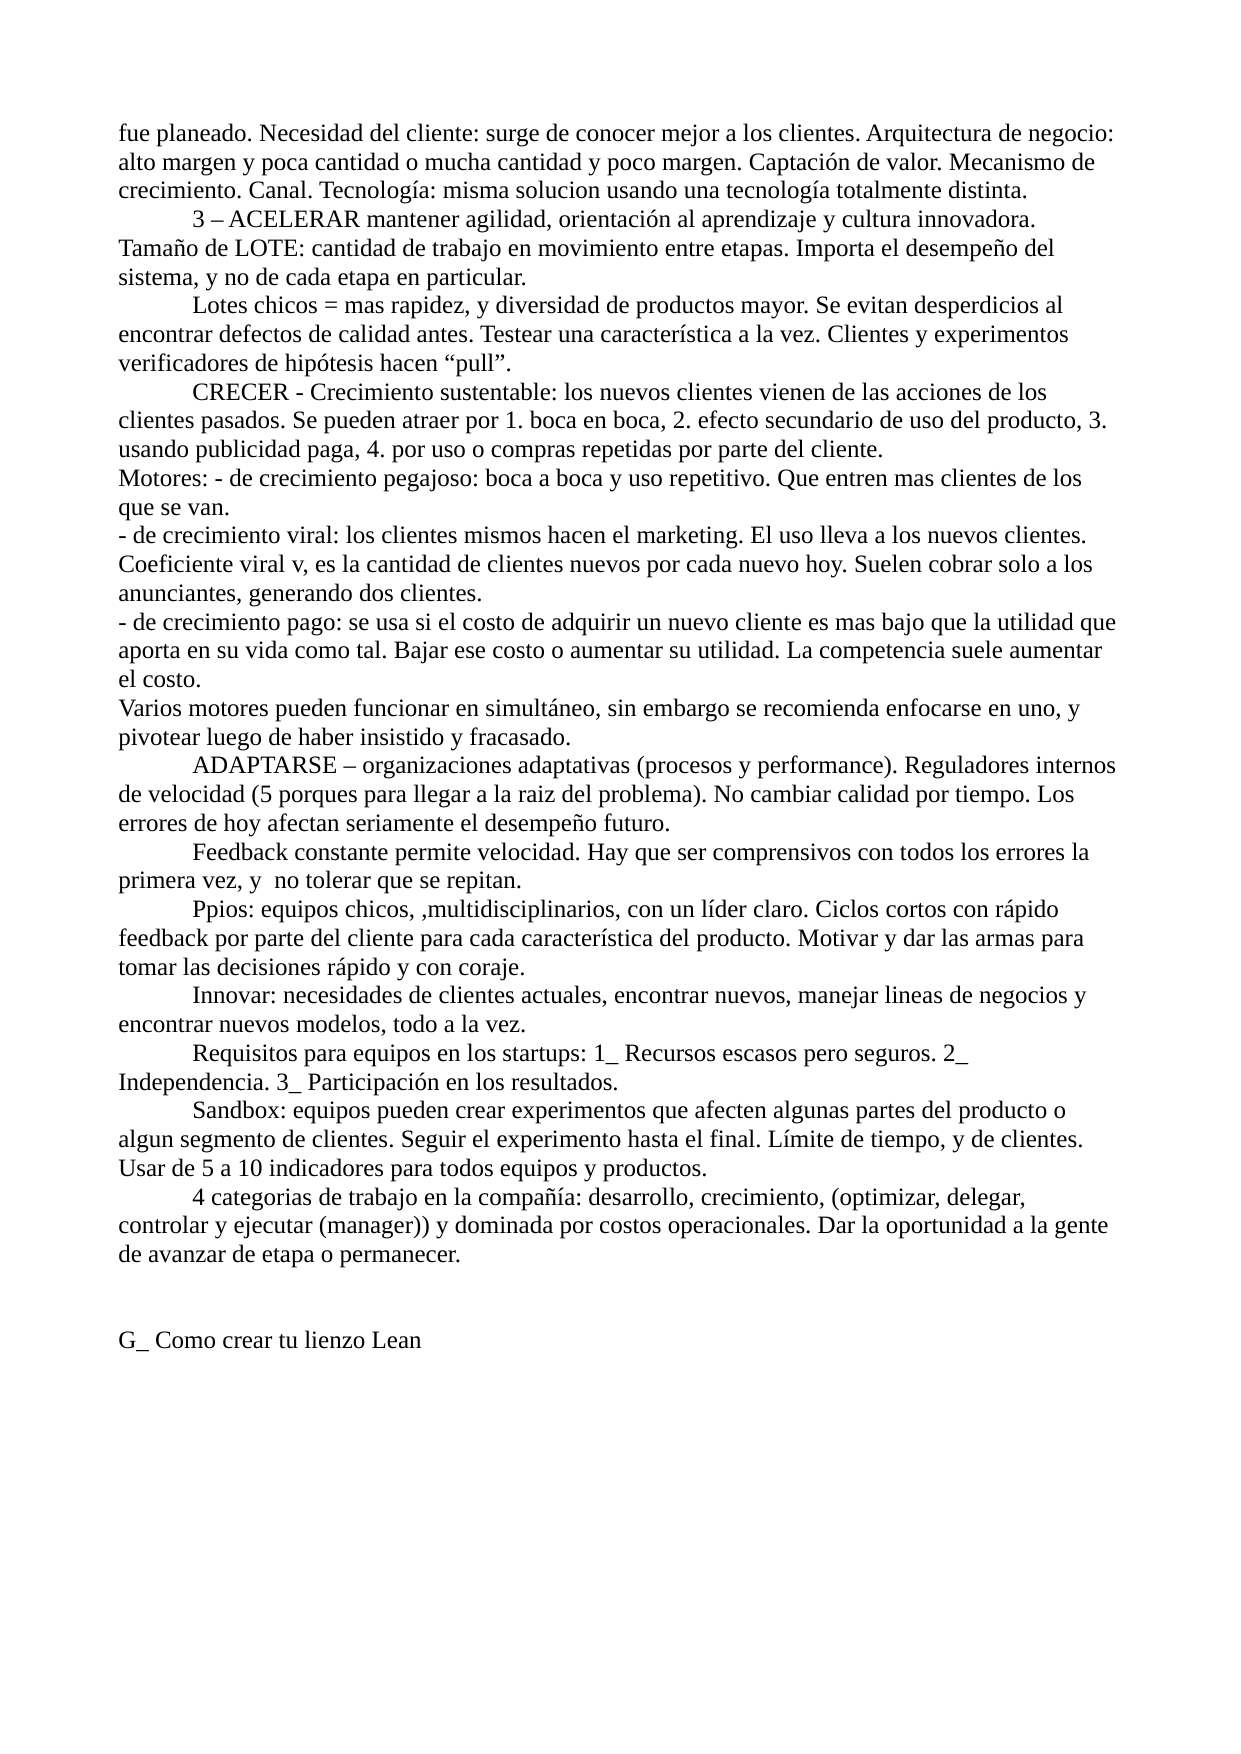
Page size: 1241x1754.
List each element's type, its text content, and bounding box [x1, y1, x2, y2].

text fue planeado. Necesidad del cliente: surge de conocer mejor a los clientes. Arquitectura de negocio: alto margen y poca cantidad o mucha cantidad y poco margen. Captación de valor. Mecanismo de crecimiento. Canal. Tecnología: misma solucion usando una tecnología totalmente distinta. [118, 118, 1122, 204]
text 4 categorias de trabajo en la compañía: desarrollo, crecimiento, (optimizar, delegar, controlar y ejecutar (manager)) y dominada por costos operacionales. Dar la oportunidad a la gente de avanzar de etapa o permanecer. [118, 1182, 1122, 1268]
text - de crecimiento pago: se usa si el costo de adquirir un nuevo cliente es mas bajo que la utilidad que aporta en su vida como tal. Bajar ese costo o aumentar su utilidad. La competencia suele aumentar el costo. [118, 607, 1122, 693]
text - de crecimiento viral: los clientes mismos hacen el marketing. El uso lleva a los nuevos clientes. Coeficiente viral v, es la cantidad de clientes nuevos por cada nuevo hoy. Suelen cobrar solo a los anunciantes, generando dos clientes. [118, 521, 1122, 607]
text Tamaño de LOTE: cantidad de trabajo en movimiento entre etapas. Importa el desempeño del sistema, y no de cada etapa en particular. [118, 233, 1122, 291]
text Feedback constante permite velocidad. Hay que ser comprensivos con todos los errores la primera vez, y no tolerar que se repitan. [118, 837, 1122, 894]
text Innovar: necesidades de clientes actuales, encontrar nuevos, manejar lineas de negocios y encontrar nuevos modelos, todo a la vez. [118, 981, 1122, 1038]
text Varios motores pueden funcionar en simultáneo, sin embargo se recomienda enfocarse en uno, y pivotear luego de haber insistido y fracasado. [118, 693, 1122, 751]
text Ppios: equipos chicos, ,multidisciplinarios, con un líder claro. Ciclos cortos con rápido feedback por parte del cliente para cada característica del producto. Motivar y dar las armas para tomar las decisiones rápido y con coraje. [118, 894, 1122, 981]
text Motores: - de crecimiento pegajoso: boca a boca y uso repetitivo. Que entren mas clientes de los que se van. [118, 463, 1122, 521]
text 3 – ACELERAR mantener agilidad, orientación al aprendizaje y cultura innovadora. [118, 204, 1122, 233]
text ADAPTARSE – organizaciones adaptativas (procesos y performance). Reguladores internos de velocidad (5 porques para llegar a la raiz del problema). No cambiar calidad por tiempo. Los errores de hoy afectan seriamente el desempeño futuro. [118, 751, 1122, 837]
text Sandbox: equipos pueden crear experimentos que afecten algunas partes del producto o algun segmento de clientes. Seguir el experimento hasta el final. Límite de tiempo, y de clientes. Usar de 5 a 10 indicadores para todos equipos y productos. [118, 1096, 1122, 1182]
text G_ Como crear tu lienzo Lean [118, 1326, 1122, 1354]
text Lotes chicos = mas rapidez, y diversidad de productos mayor. Se evitan desperdicios al encontrar defectos de calidad antes. Testear una característica a la vez. Clientes y experimentos verificadores de hipótesis hacen “pull”. [118, 291, 1122, 377]
text CRECER - Crecimiento sustentable: los nuevos clientes vienen de las acciones de los clientes pasados. Se pueden atraer por 1. boca en boca, 2. efecto secundario de uso del producto, 3. usando publicidad paga, 4. por uso o compras repetidas por parte del cliente. [118, 377, 1122, 463]
text Requisitos para equipos en los startups: 1_ Recursos escasos pero seguros. 2_ Independencia. 3_ Participación en los resultados. [118, 1038, 1122, 1096]
